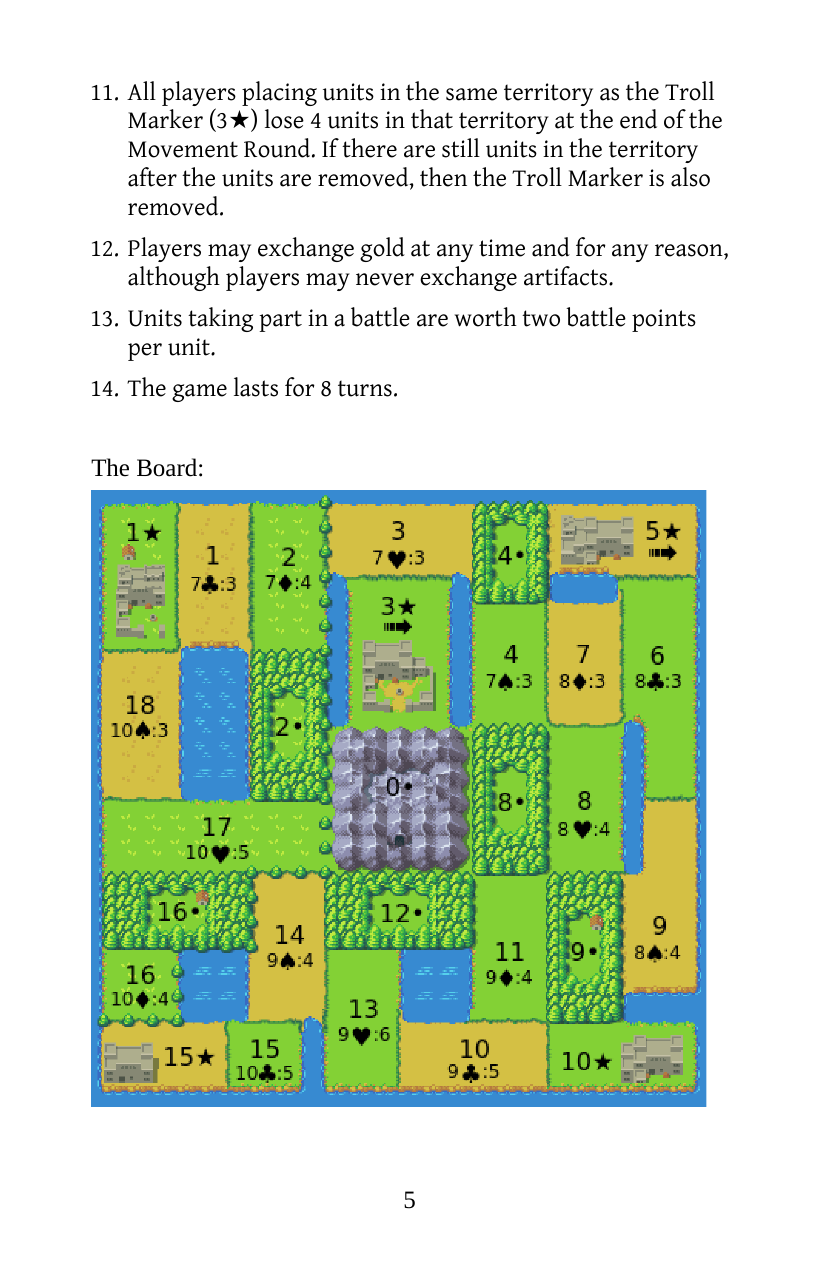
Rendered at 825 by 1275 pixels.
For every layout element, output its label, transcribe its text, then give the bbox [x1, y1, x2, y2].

list All players placing units in the same territory as the Troll Marker (3★) lose 4 units in that territory at the end of the Movement Round. If there are still units in the territory after the units are removed, then the Troll Marker is also removed. [90, 78, 735, 223]
picture [91, 490, 707, 1107]
list Players may exchange gold at any time and for any reason, although players may never exchange artifacts. [90, 235, 735, 293]
list The game lasts for 8 turns. [90, 374, 735, 403]
list Units taking part in a battle are worth two battle points per unit. [90, 305, 735, 363]
